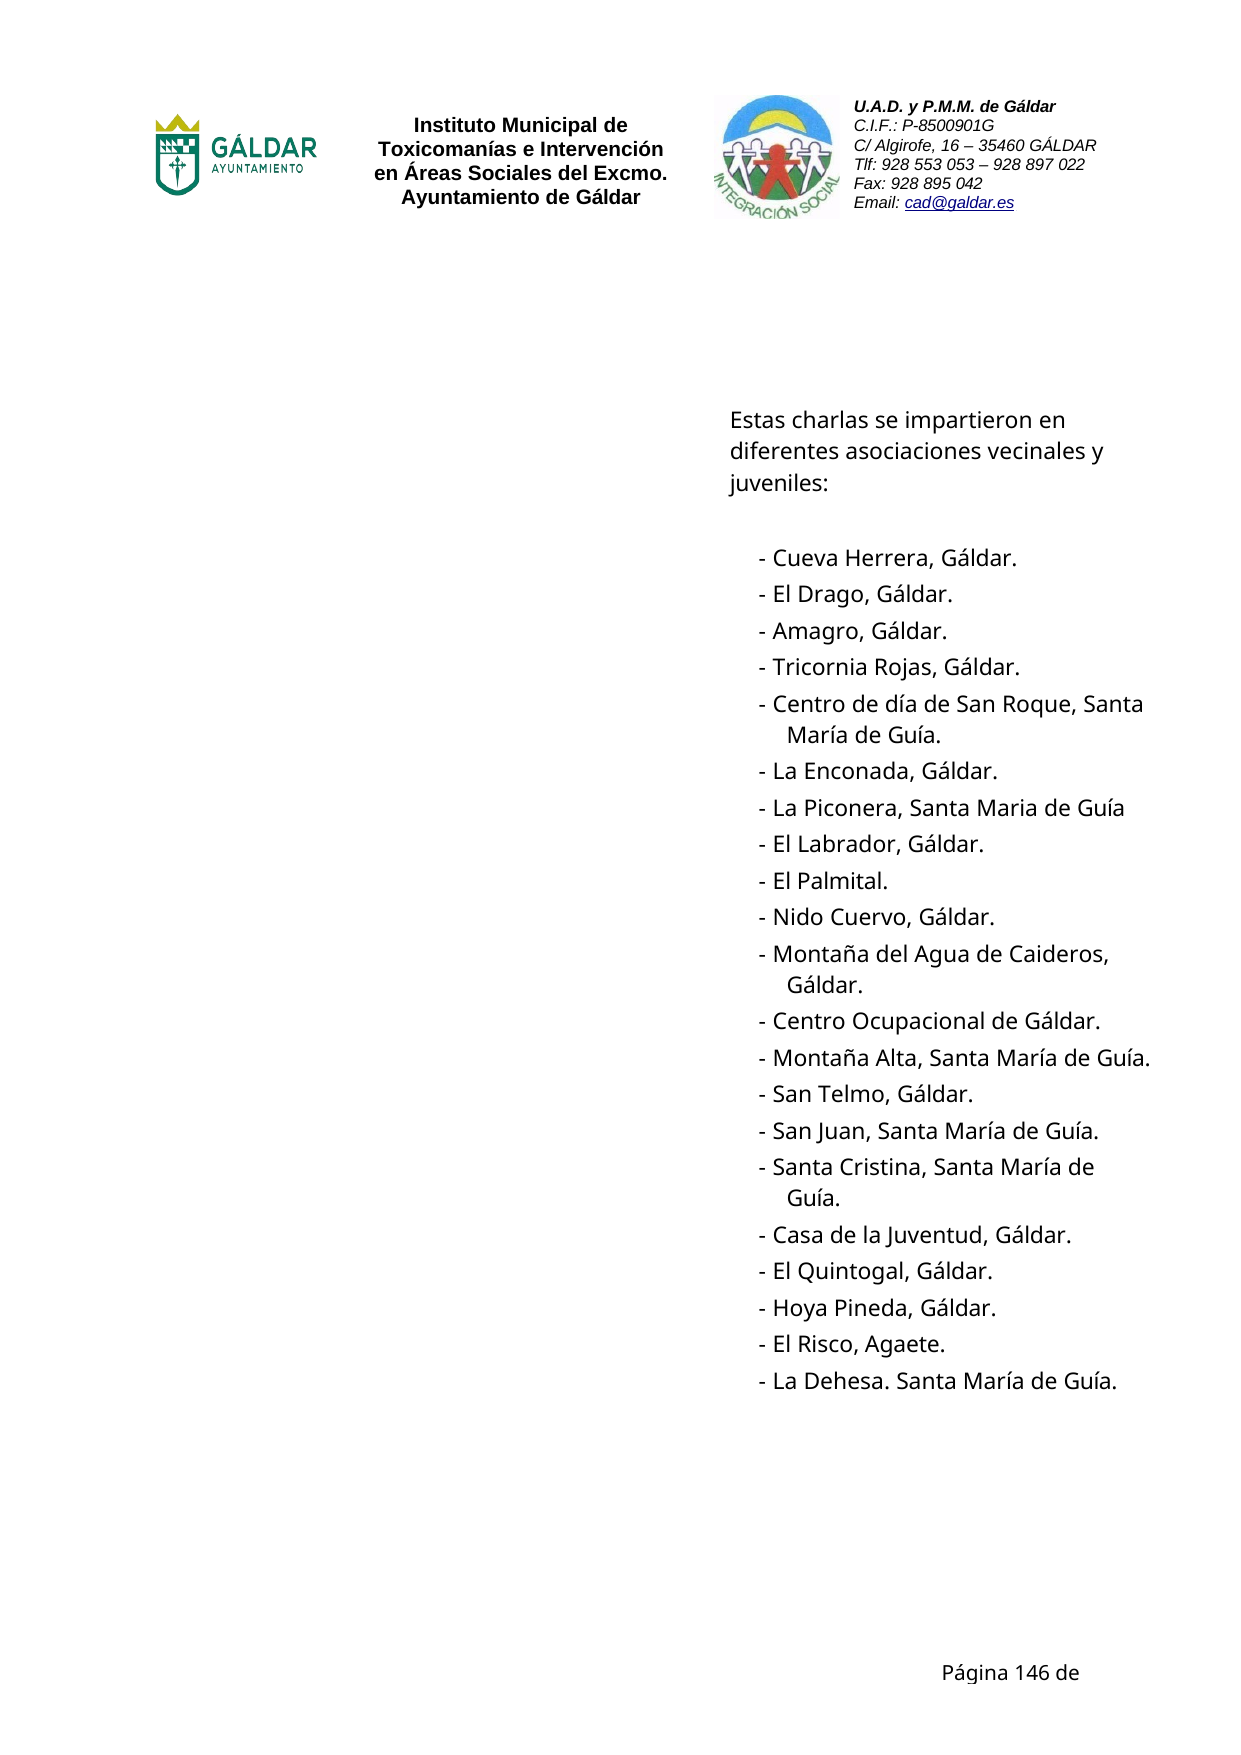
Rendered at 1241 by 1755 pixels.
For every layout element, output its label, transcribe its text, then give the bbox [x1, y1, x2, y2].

text Email: cad@galdar.es [853, 193, 1152, 212]
list La Piconera, Santa Maria de Guía [758, 792, 1152, 823]
text Tlf: 928 553 053 – 928 897 022 [853, 154, 1152, 174]
text U.A.D. y P.M.M. de Gáldar [853, 97, 1152, 116]
text Fax: 928 895 042 [853, 174, 1152, 193]
list Tricornia Rojas, Gáldar. [758, 651, 1152, 682]
list El Risco, Agaete. [758, 1328, 1152, 1359]
text C/ Algirofe, 16 – 35460 GÁLDAR [853, 135, 1152, 154]
list Amagro, Gáldar. [758, 614, 1152, 646]
list San Telmo, Gáldar. [758, 1078, 1152, 1109]
list Cueva Herrera, Gáldar. [758, 542, 1152, 573]
list Casa de la Juventud, Gáldar. [758, 1219, 1152, 1250]
list Centro Ocupacional de Gáldar. [758, 1005, 1152, 1037]
text Estas charlas se impartieron en diferentes asociaciones vecinales y juveniles: [729, 404, 1152, 498]
list Hoya Pineda, Gáldar. [758, 1292, 1152, 1323]
list La Enconada, Gáldar. [758, 755, 1152, 787]
list Centro de día de San Roque, Santa María de Guía. [758, 687, 1152, 750]
text C.I.F.: P-8500901G [853, 116, 1152, 135]
list El Drago, Gáldar. [758, 578, 1152, 609]
text Ayuntamiento de Gáldar [363, 185, 679, 209]
list El Labrador, Gáldar. [758, 828, 1152, 859]
list Montaña del Agua de Caideros, Gáldar. [758, 937, 1152, 1000]
list Montaña Alta, Santa María de Guía. [758, 1042, 1152, 1073]
list San Juan, Santa María de Guía. [758, 1114, 1152, 1146]
list Santa Cristina, Santa María de Guía. [758, 1151, 1152, 1214]
list La Dehesa. Santa María de Guía. [758, 1364, 1152, 1396]
list El Quintogal, Gáldar. [758, 1255, 1152, 1287]
list Nido Cuervo, Gáldar. [758, 901, 1152, 932]
text Instituto Municipal de Toxicomanías e Intervención en Áreas Sociales del Excmo. [363, 113, 679, 185]
list El Palmital. [758, 864, 1152, 896]
